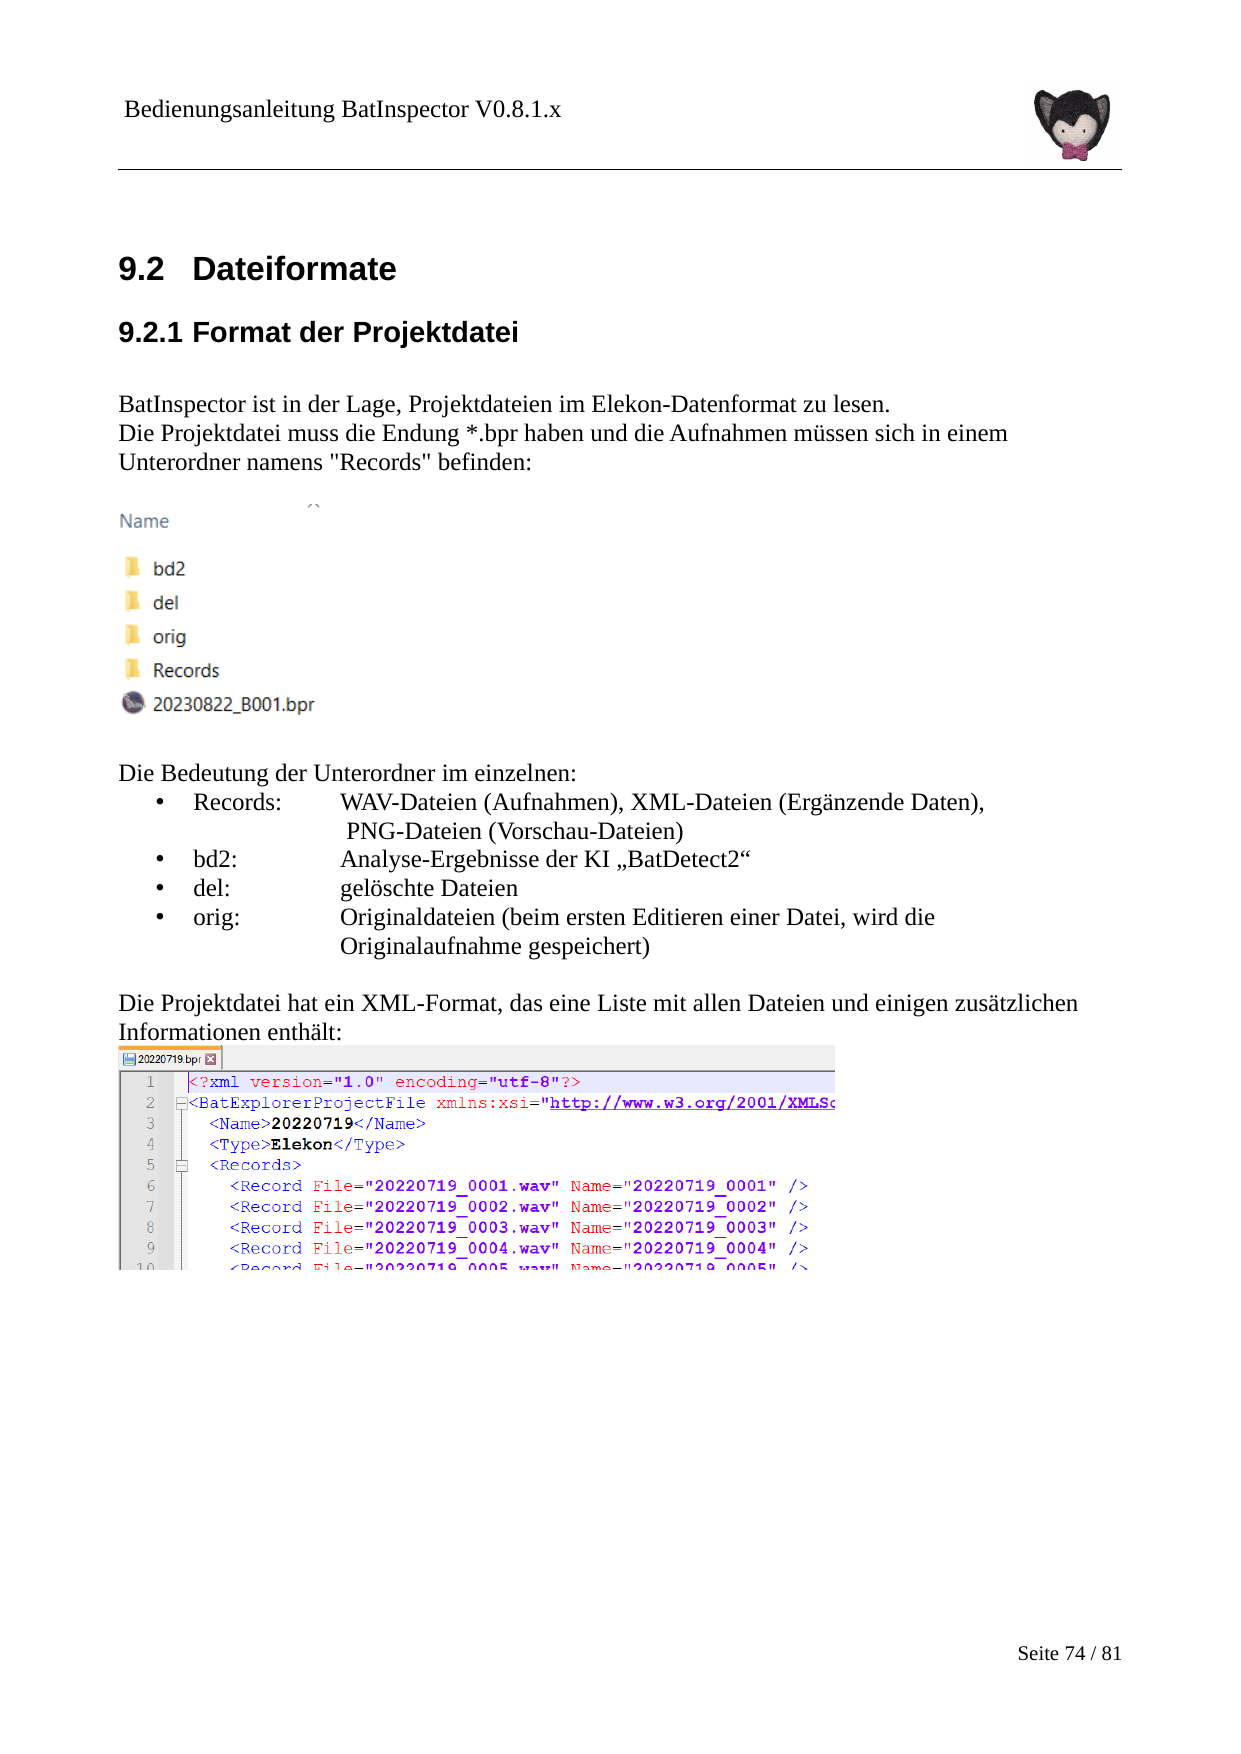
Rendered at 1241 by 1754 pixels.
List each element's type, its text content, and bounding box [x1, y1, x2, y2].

list Records: WAV-Dateien (Aufnahmen), XML-Dateien (Ergänzende Daten), PNG-Dateien (Vorschau-Dateien) [156, 787, 1122, 844]
picture [118, 504, 507, 730]
text Die Bedeutung der Unterordner im einzelnen: [118, 758, 1122, 787]
list bd2: Analyse-Ergebnisse der KI „BatDetect2“ [156, 844, 1122, 873]
subtitle Dateiformate [118, 249, 1122, 288]
text BatInspector ist in der Lage, Projektdateien im Elekon-Datenformat zu lesen. Die Projektdatei muss die Endung *.bpr haben und die Aufnahmen müssen sich in einem Unterordner namens "Records" befinden: [118, 389, 1122, 504]
list orig: Originaldateien (beim ersten Editieren einer Datei, wird die Originalaufnahme gespeichert) [156, 902, 1122, 988]
text Die Projektdatei hat ein XML-Format, das eine Liste mit allen Dateien und einigen zusätzlichen Informationen enthält: [118, 988, 1122, 1046]
picture [118, 1045, 835, 1270]
subtitle Format der Projektdatei [118, 315, 1122, 348]
list del: gelöschte Dateien [156, 873, 1122, 902]
picture [1030, 80, 1119, 169]
